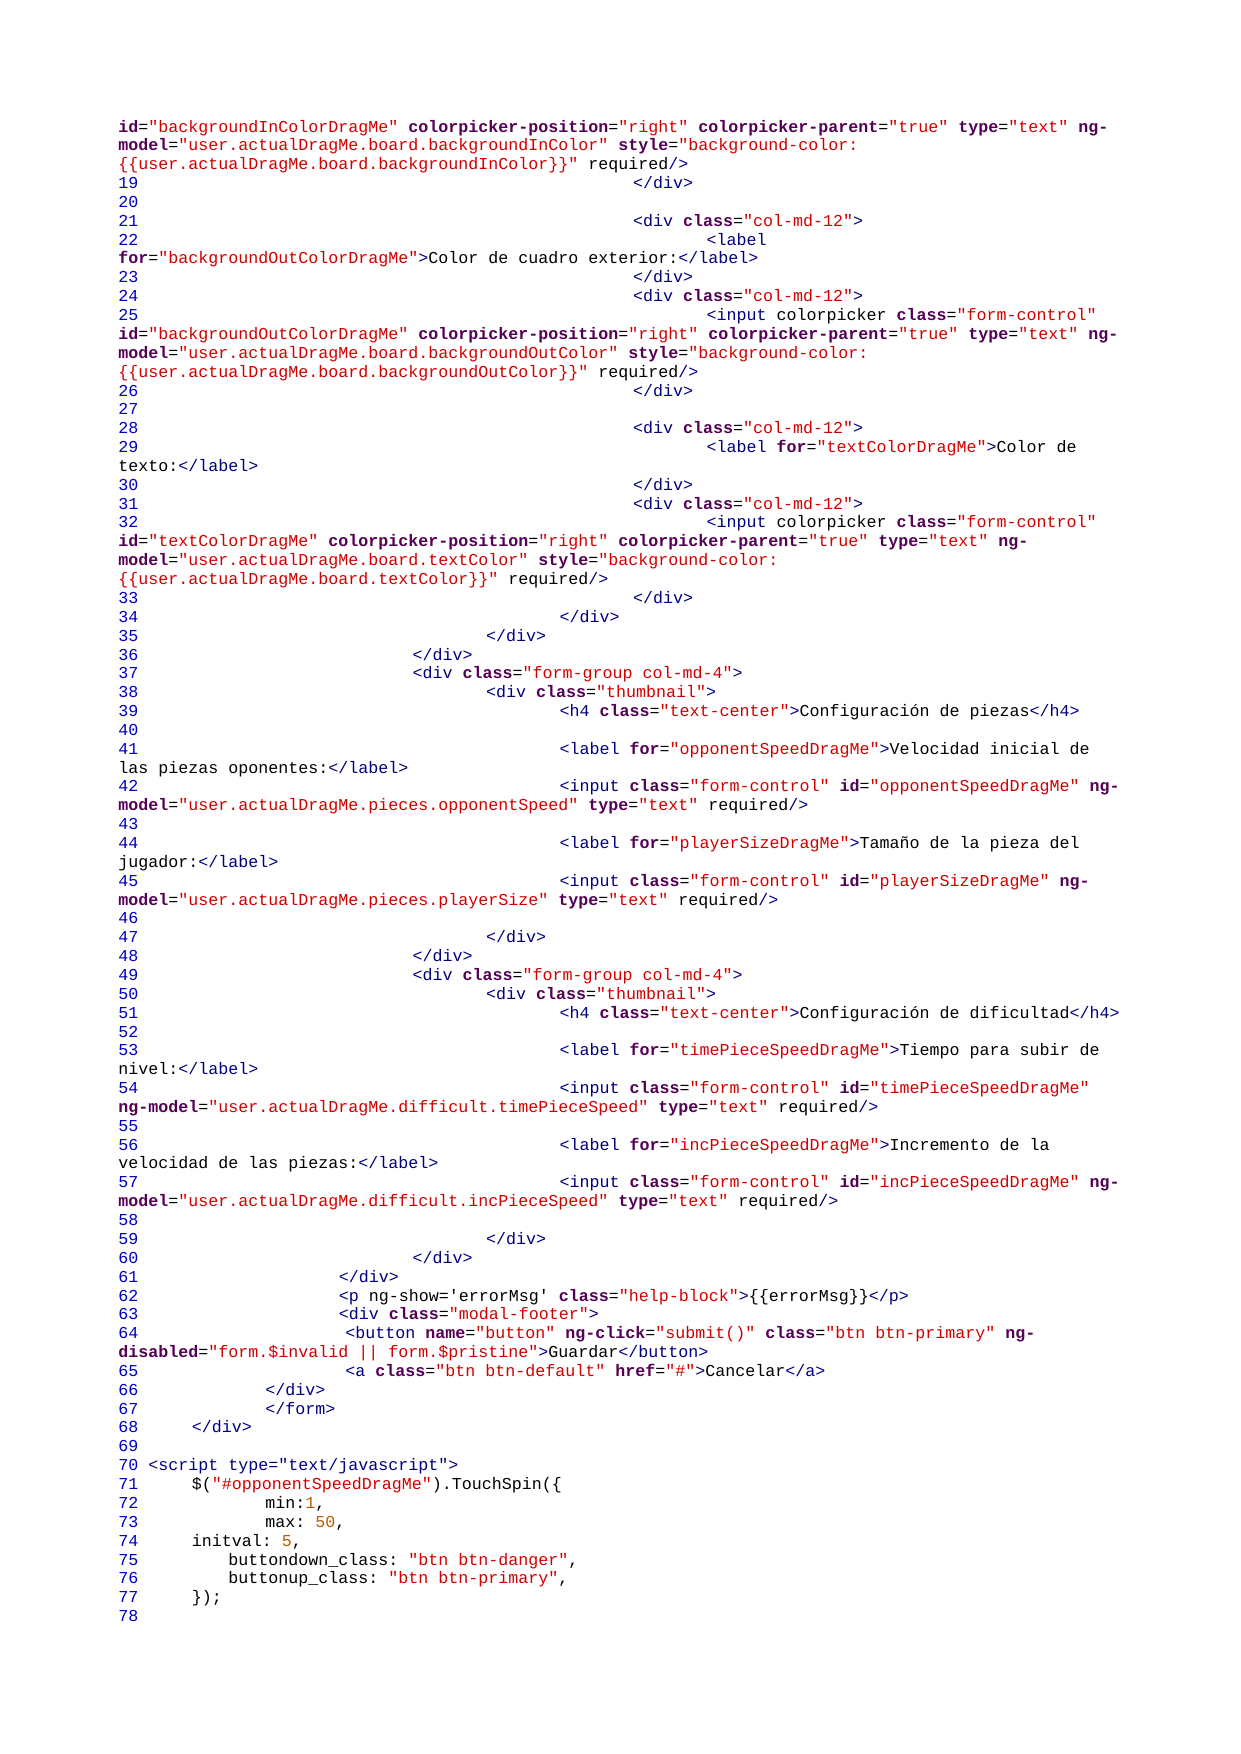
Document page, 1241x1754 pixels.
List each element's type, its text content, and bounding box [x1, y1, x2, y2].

text 65 <a class="btn btn-default" href="#">Cancelar</a> [118, 1362, 1122, 1381]
text 34 </div> [118, 608, 1122, 627]
text 25 <input colorpicker class="form-control" id="backgroundOutColorDragMe" colorpicker-position="right" colorpicker-parent="true" type="text" ng-model="user.actualDragMe.board.backgroundOutColor" style="background-color:{{user.actualDragMe.board.backgroundOutColor}}" required/> [118, 307, 1122, 382]
text 24 <div class="col-md-12"> [118, 288, 1122, 307]
text 44 <label for="playerSizeDragMe">Tamaño de la pieza del jugador:</label> [118, 834, 1122, 872]
text 71 $("#opponentSpeedDragMe").TouchSpin({ [118, 1476, 1122, 1494]
text 73 max: 50, [118, 1513, 1122, 1532]
text 42 <input class="form-control" id="opponentSpeedDragMe" ng-model="user.actualDragMe.pieces.opponentSpeed" type="text" required/> [118, 778, 1122, 816]
text 52 [118, 1023, 1122, 1042]
text 30 </div> [118, 476, 1122, 495]
text 22 <label for="backgroundOutColorDragMe">Color de cuadro exterior:</label> [118, 231, 1122, 269]
text 19 </div> [118, 175, 1122, 193]
text 61 </div> [118, 1268, 1122, 1287]
text 77 }); [118, 1589, 1122, 1608]
text 23 </div> [118, 269, 1122, 288]
text 56 <label for="incPieceSpeedDragMe">Incremento de la velocidad de las piezas:</label> [118, 1136, 1122, 1174]
text 68 </div> [118, 1419, 1122, 1438]
text 76 buttonup_class: "btn btn-primary", [118, 1570, 1122, 1589]
text 35 </div> [118, 627, 1122, 646]
text 75 buttondown_class: "btn btn-danger", [118, 1551, 1122, 1570]
text 27 [118, 401, 1122, 420]
text 66 </div> [118, 1381, 1122, 1400]
text 33 </div> [118, 589, 1122, 608]
text 37 <div class="form-group col-md-4"> [118, 665, 1122, 684]
text 43 [118, 816, 1122, 834]
text 62 <p ng-show='errorMsg' class="help-block">{{errorMsg}}</p> [118, 1287, 1122, 1306]
text 49 <div class="form-group col-md-4"> [118, 967, 1122, 985]
text 58 [118, 1212, 1122, 1231]
text 60 </div> [118, 1249, 1122, 1268]
text 59 </div> [118, 1231, 1122, 1249]
text 48 </div> [118, 948, 1122, 967]
text id="backgroundInColorDragMe" colorpicker-position="right" colorpicker-parent="true" type="text" ng-model="user.actualDragMe.board.backgroundInColor" style="background-color:{{user.actualDragMe.board.backgroundInColor}}" required/> [118, 118, 1122, 175]
text 26 </div> [118, 382, 1122, 401]
text 72 min:1, [118, 1494, 1122, 1513]
text 57 <input class="form-control" id="incPieceSpeedDragMe" ng-model="user.actualDragMe.difficult.incPieceSpeed" type="text" required/> [118, 1174, 1122, 1212]
text 31 <div class="col-md-12"> [118, 495, 1122, 514]
text 45 <input class="form-control" id="playerSizeDragMe" ng-model="user.actualDragMe.pieces.playerSize" type="text" required/> [118, 872, 1122, 910]
text 28 <div class="col-md-12"> [118, 420, 1122, 439]
text 78 [118, 1608, 1122, 1626]
text 74 initval: 5, [118, 1532, 1122, 1551]
text 20 [118, 193, 1122, 212]
text 36 </div> [118, 646, 1122, 665]
text 63 <div class="modal-footer"> [118, 1306, 1122, 1325]
text 54 <input class="form-control" id="timePieceSpeedDragMe" ng-model="user.actualDragMe.difficult.timePieceSpeed" type="text" required/> [118, 1080, 1122, 1117]
text 32 <input colorpicker class="form-control" id="textColorDragMe" colorpicker-position="right" colorpicker-parent="true" type="text" ng-model="user.actualDragMe.board.textColor" style="background-color:{{user.actualDragMe.board.textColor}}" required/> [118, 514, 1122, 589]
text 69 [118, 1438, 1122, 1457]
text 55 [118, 1117, 1122, 1136]
text 46 [118, 910, 1122, 929]
text 38 <div class="thumbnail"> [118, 684, 1122, 703]
text 67 </form> [118, 1400, 1122, 1419]
text 53 <label for="timePieceSpeedDragMe">Tiempo para subir de nivel:</label> [118, 1042, 1122, 1080]
text 70 <script type="text/javascript"> [118, 1457, 1122, 1476]
text 64 <button name="button" ng-click="submit()" class="btn btn-primary" ng-disabled="form.$invalid || form.$pristine">Guardar</button> [118, 1325, 1122, 1362]
text 39 <h4 class="text-center">Configuración de piezas</h4> [118, 703, 1122, 721]
text 41 <label for="opponentSpeedDragMe">Velocidad inicial de las piezas oponentes:</label> [118, 740, 1122, 778]
text 47 </div> [118, 929, 1122, 948]
text 21 <div class="col-md-12"> [118, 212, 1122, 231]
text 51 <h4 class="text-center">Configuración de dificultad</h4> [118, 1004, 1122, 1023]
text 40 [118, 721, 1122, 740]
text 50 <div class="thumbnail"> [118, 985, 1122, 1004]
text 29 <label for="textColorDragMe">Color de texto:</label> [118, 439, 1122, 476]
